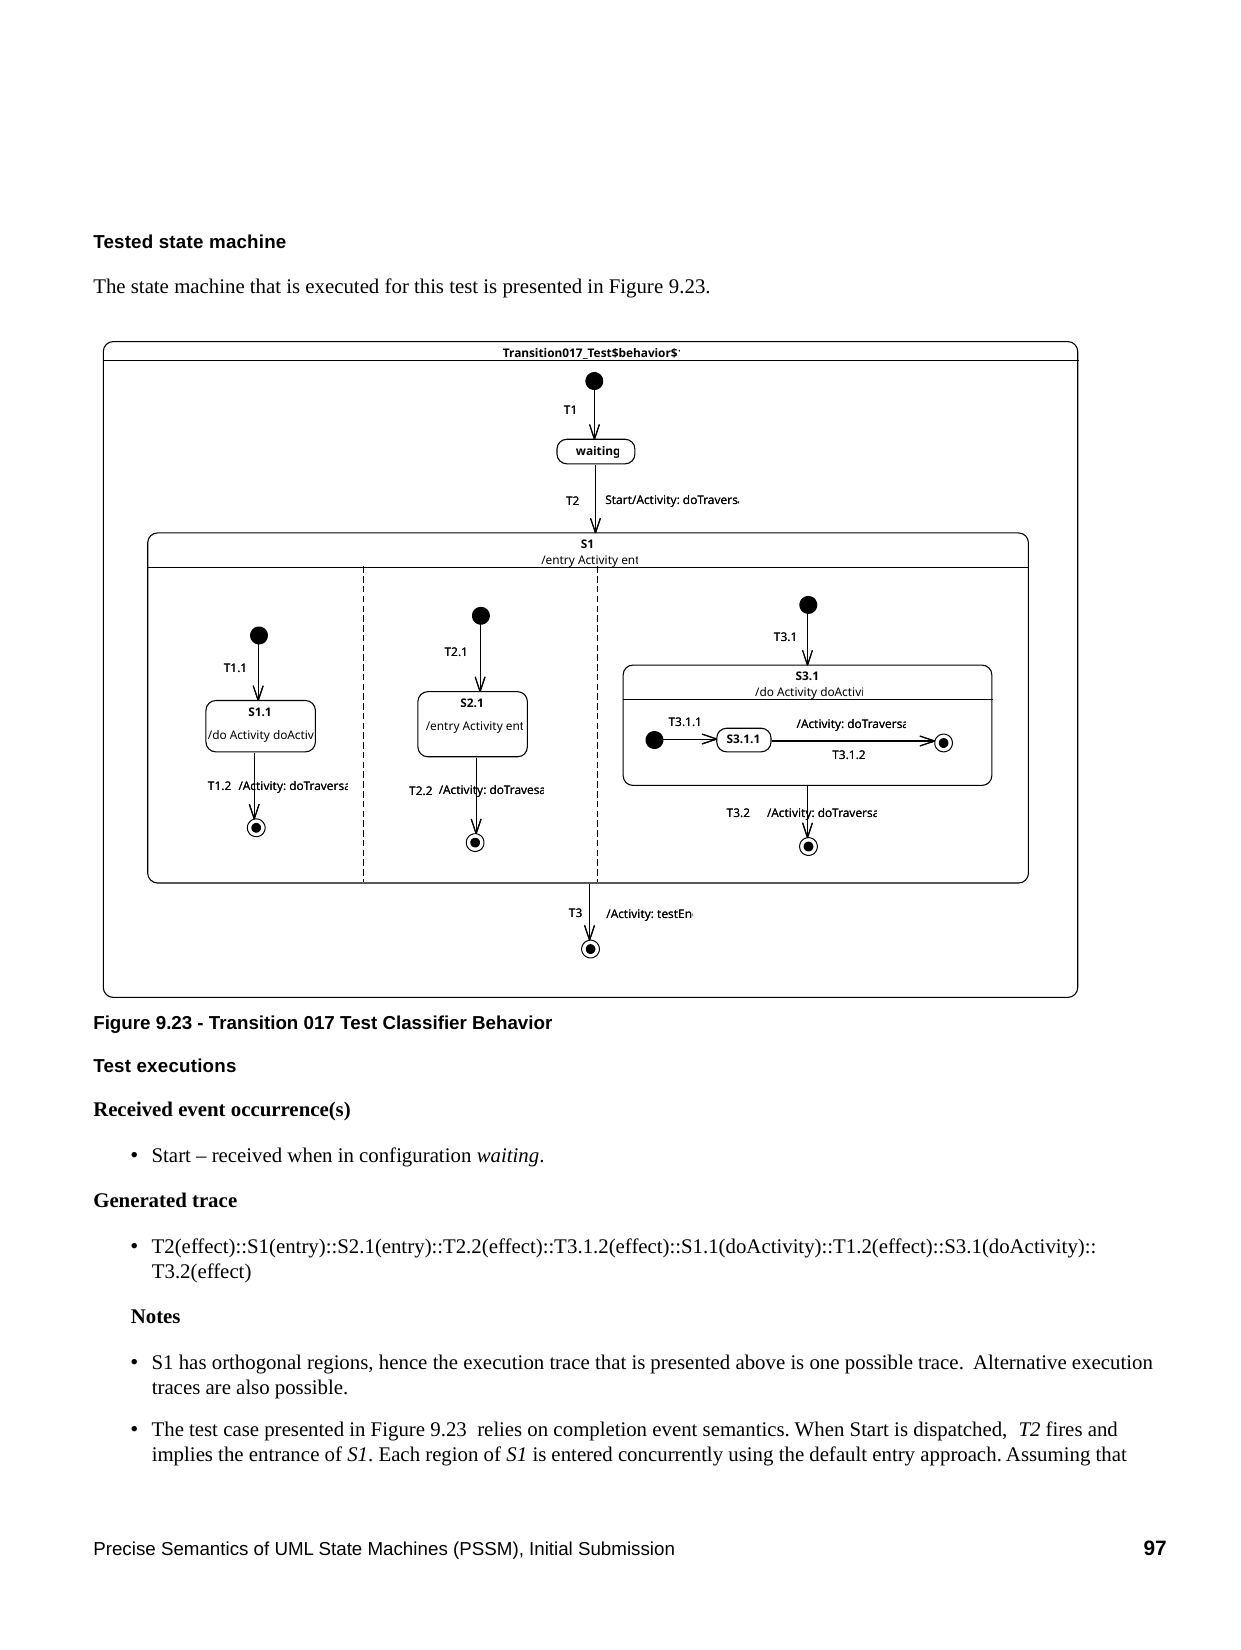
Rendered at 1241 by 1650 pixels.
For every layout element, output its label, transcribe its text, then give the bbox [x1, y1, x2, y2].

text Generated trace [93, 1188, 1164, 1212]
text Notes [131, 1304, 1164, 1328]
text Figure 9.23 - Transition 017 Test Classifier Behavior [93, 331, 1089, 1033]
list S1 has orthogonal regions, hence the execution trace that is presented above is one possible trace. Alternative execution traces are also possible. [131, 1349, 1164, 1399]
list Start – received when in configuration waiting. [131, 1142, 1164, 1167]
subtitle Test executions [93, 319, 1164, 1076]
subtitle Tested state machine [93, 231, 1164, 253]
list T2(effect)::S1(entry)::S2.1(entry)::T2.2(effect)::T3.1.2(effect)::S1.1(doActivity)::T1.2(effect)::S3.1(doActivity):: T3.2(effect) [131, 1233, 1164, 1283]
list The test case presented in Figure 9.23 relies on completion event semantics. When Start is dispatched, T2 fires and implies the entrance of S1. Each region of S1 is entered concurrently using the default entry approach. Assuming that [131, 1416, 1164, 1466]
text Received event occurrence(s) [93, 1097, 1164, 1121]
text The state machine that is executed for this test is presented in Figure 9.23. [93, 274, 1164, 298]
